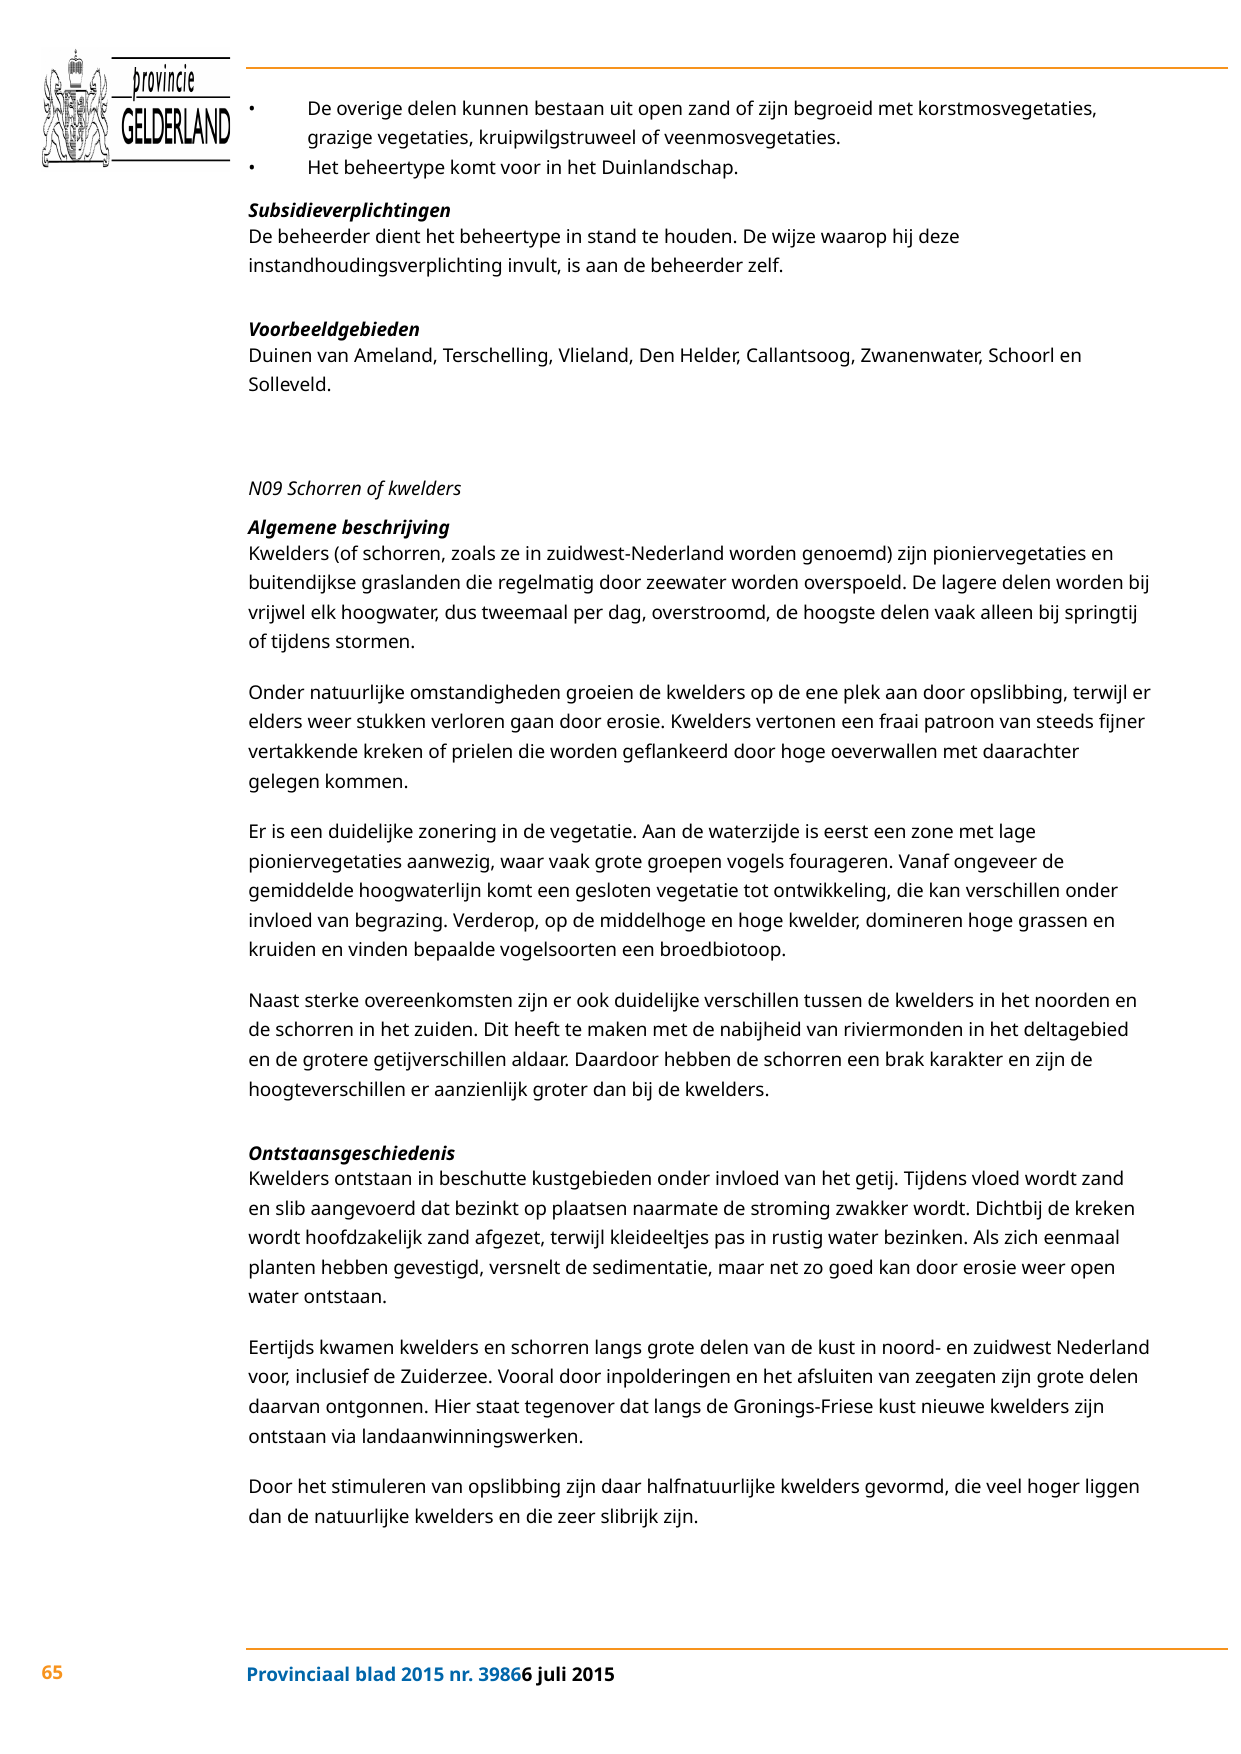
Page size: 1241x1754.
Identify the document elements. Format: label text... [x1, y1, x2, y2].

text Eertijds kwamen kwelders en schorren langs grote delen van de kust in noord- en zuidwest Nederland voor, inclusief de Zuiderzee. Vooral door inpolderingen en het afsluiten van zeegaten zijn grote delen daarvan ontgonnen. Hier staat tegenover dat langs de Gronings-Friese kust nieuwe kwelders zijn ontstaan via landaanwinningswerken. [248, 1334, 1152, 1449]
text N09 Schorren of kwelders [248, 475, 1152, 501]
text Ontstaansgeschiedenis [248, 1140, 1152, 1165]
text Onder natuurlijke omstandigheden groeien de kwelders op de ene plek aan door opslibbing, terwijl er elders weer stukken verloren gaan door erosie. Kwelders vertonen een fraai patroon van steeds fijner vertakkende kreken of prielen die worden geflankeerd door hoge oeverwallen met daarachter gelegen kommen. [248, 679, 1152, 793]
text Kwelders (of schorren, zoals ze in zuidwest-Nederland worden genoemd) zijn pioniervegetaties en buitendijkse graslanden die regelmatig door zeewater worden overspoeld. De lagere delen worden bij vrijwel elk hoogwater, dus tweemaal per dag, overstroomd, de hoogste delen vaak alleen bij springtij of tijdens stormen. [248, 540, 1152, 654]
list De overige delen kunnen bestaan uit open zand of zijn begroeid met korstmosvegetaties, grazige vegetaties, kruipwilgstruweel of veenmosvegetaties. [248, 95, 1152, 150]
text Duinen van Ameland, Terschelling, Vlieland, Den Helder, Callantsoog, Zwanenwater, Schoorl en Solleveld. [248, 342, 1152, 397]
text De beheerder dient het beheertype in stand te houden. De wijze waarop hij deze instandhoudingsverplichting invult, is aan de beheerder zelf. [248, 223, 1152, 278]
text Er is een duidelijke zonering in de vegetatie. Aan de waterzijde is eerst een zone met lage pioniervegetaties aanwezig, waar vaak grote groepen vogels fourageren. Vanaf ongeveer de gemiddelde hoogwaterlijn komt een gesloten vegetatie tot ontwikkeling, die kan verschillen onder invloed van begrazing. Verderop, op de middelhoge en hoge kwelder, domineren hoge grassen en kruiden en vinden bepaalde vogelsoorten een broedbiotoop. [248, 818, 1152, 962]
picture [41, 47, 231, 172]
text Algemene beschrijving [248, 514, 1152, 540]
text Subsidieverplichtingen [248, 197, 1152, 223]
text Kwelders ontstaan in beschutte kustgebieden onder invloed van het getij. Tijdens vloed wordt zand en slib aangevoerd dat bezinkt op plaatsen naarmate de stroming zwakker wordt. Dichtbij de kreken wordt hoofdzakelijk zand afgezet, terwijl kleideeltjes pas in rustig water bezinken. Als zich eenmaal planten hebben gevestigd, versnelt de sedimentatie, maar net zo goed kan door erosie weer open water ontstaan. [248, 1165, 1152, 1309]
text Door het stimuleren van opslibbing zijn daar halfnatuurlijke kwelders gevormd, die veel hoger liggen dan de natuurlijke kwelders en die zeer slibrijk zijn. [248, 1473, 1152, 1529]
text Naast sterke overeenkomsten zijn er ook duidelijke verschillen tussen de kwelders in het noorden en de schorren in het zuiden. Dit heeft te maken met de nabijheid van riviermonden in het deltagebied en de grotere getijverschillen aldaar. Daardoor hebben de schorren een brak karakter en zijn de hoogteverschillen er aanzienlijk groter dan bij de kwelders. [248, 987, 1152, 1101]
list Het beheertype komt voor in het Duinlandschap. [248, 154, 1152, 180]
text Voorbeeldgebieden [248, 316, 1152, 342]
